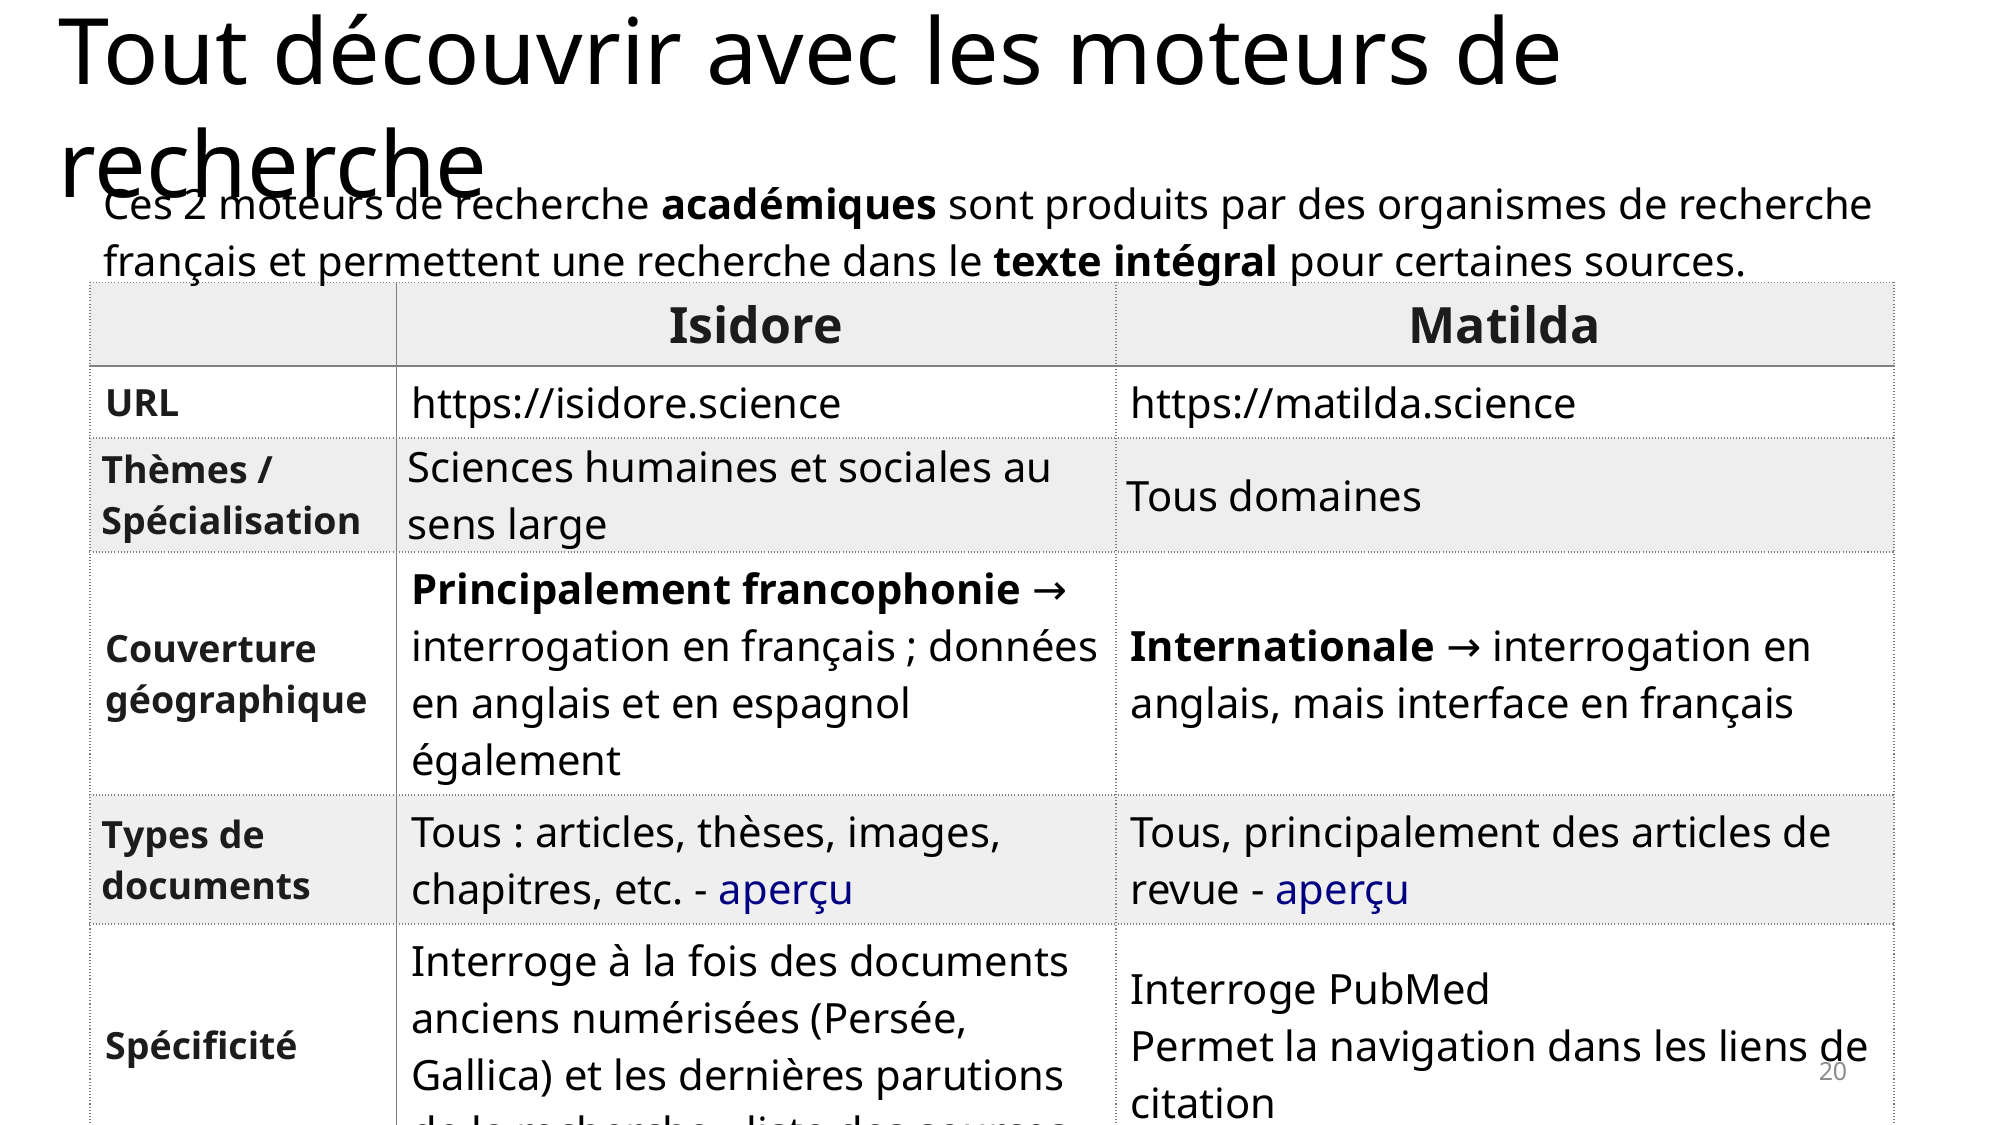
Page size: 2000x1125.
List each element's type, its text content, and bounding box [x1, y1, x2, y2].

table_cell Principalement francophonie → interrogation en français ; données en anglais et en espagnol également [397, 552, 1116, 795]
table_cell Spécificité [90, 924, 396, 1125]
table_cell https://matilda.science [1116, 367, 1894, 438]
text_box Ces 2 moteurs de recherche académiques sont produits par des organismes de recherche français et permettent une recherche dans le texte intégral pour certaines sources. [88, 167, 1920, 355]
table_cell Internationale → interrogation en anglais, mais interface en français [1116, 552, 1894, 795]
table_cell Couverture géographique [90, 552, 396, 795]
table_header Isidore [397, 355, 1116, 365]
table_cell Tous : articles, thèses, images, chapitres, etc. - aperçu [397, 795, 1116, 924]
table_cell https://isidore.science [397, 367, 1116, 438]
table_cell Thèmes / Spécialisation [90, 438, 396, 552]
table_header Matilda [1116, 355, 1894, 365]
table_cell URL [90, 367, 396, 438]
table_cell Sciences humaines et sociales au sens large [397, 438, 1116, 552]
table_cell Tous domaines [1116, 438, 1894, 552]
table_header [90, 355, 396, 365]
table_cell Interroge PubMed Permet la navigation dans les liens de citation [1116, 924, 1894, 1125]
title Tout découvrir avec les moteurs de recherche [58, 0, 1920, 241]
table_cell Interroge à la fois des documents anciens numérisées (Persée, Gallica) et les dernières parutions de la recherche - liste des sources [397, 924, 1116, 1125]
table_cell Types de documents [90, 795, 396, 924]
table_cell Tous, principalement des articles de revue - aperçu [1116, 795, 1894, 924]
